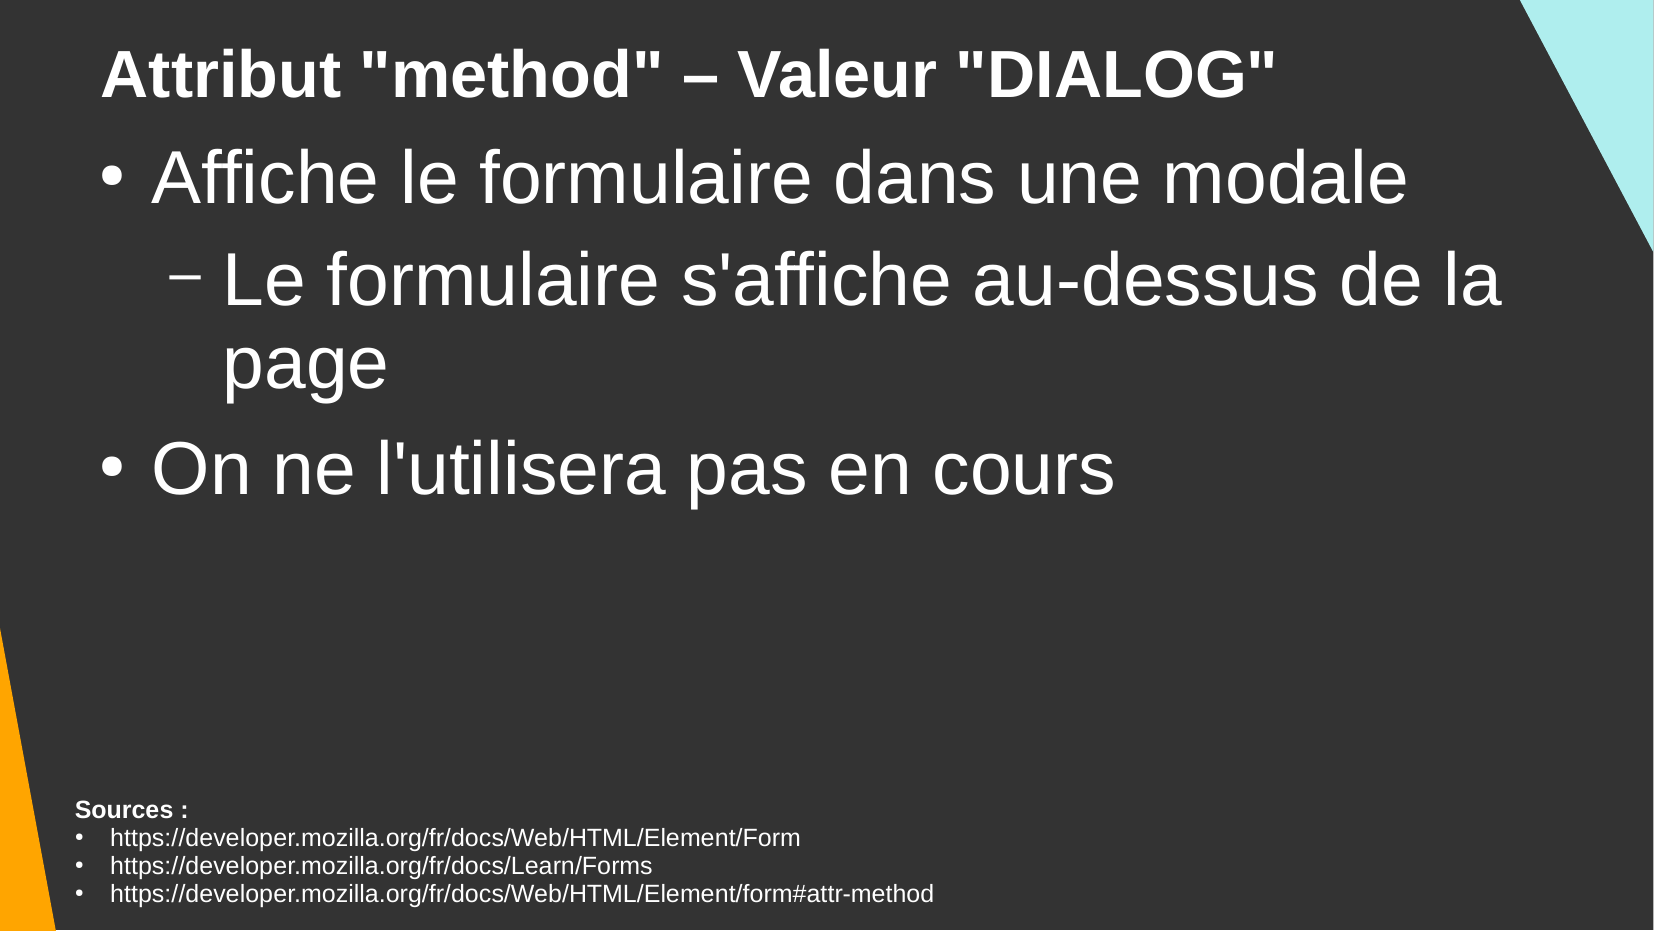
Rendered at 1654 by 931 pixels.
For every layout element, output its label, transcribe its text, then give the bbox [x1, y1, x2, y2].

list Affiche le formulaire dans une modale Le formulaire s'affiche au-dessus de la page On ne l'utilisera pas en cours [80, 135, 1605, 709]
text_box [0, 628, 56, 931]
text_box Sources : https://developer.mozilla.org/fr/docs/Web/HTML/Element/Form https://developer.mozilla.org/fr/docs/Learn/Forms https://developer.mozilla.org/fr/docs/Web/HTML/Element/form#attr-method [60, 788, 1546, 916]
text_box [1519, 0, 1654, 254]
title Attribut "method" – Valeur "DIALOG" [82, 37, 1571, 114]
